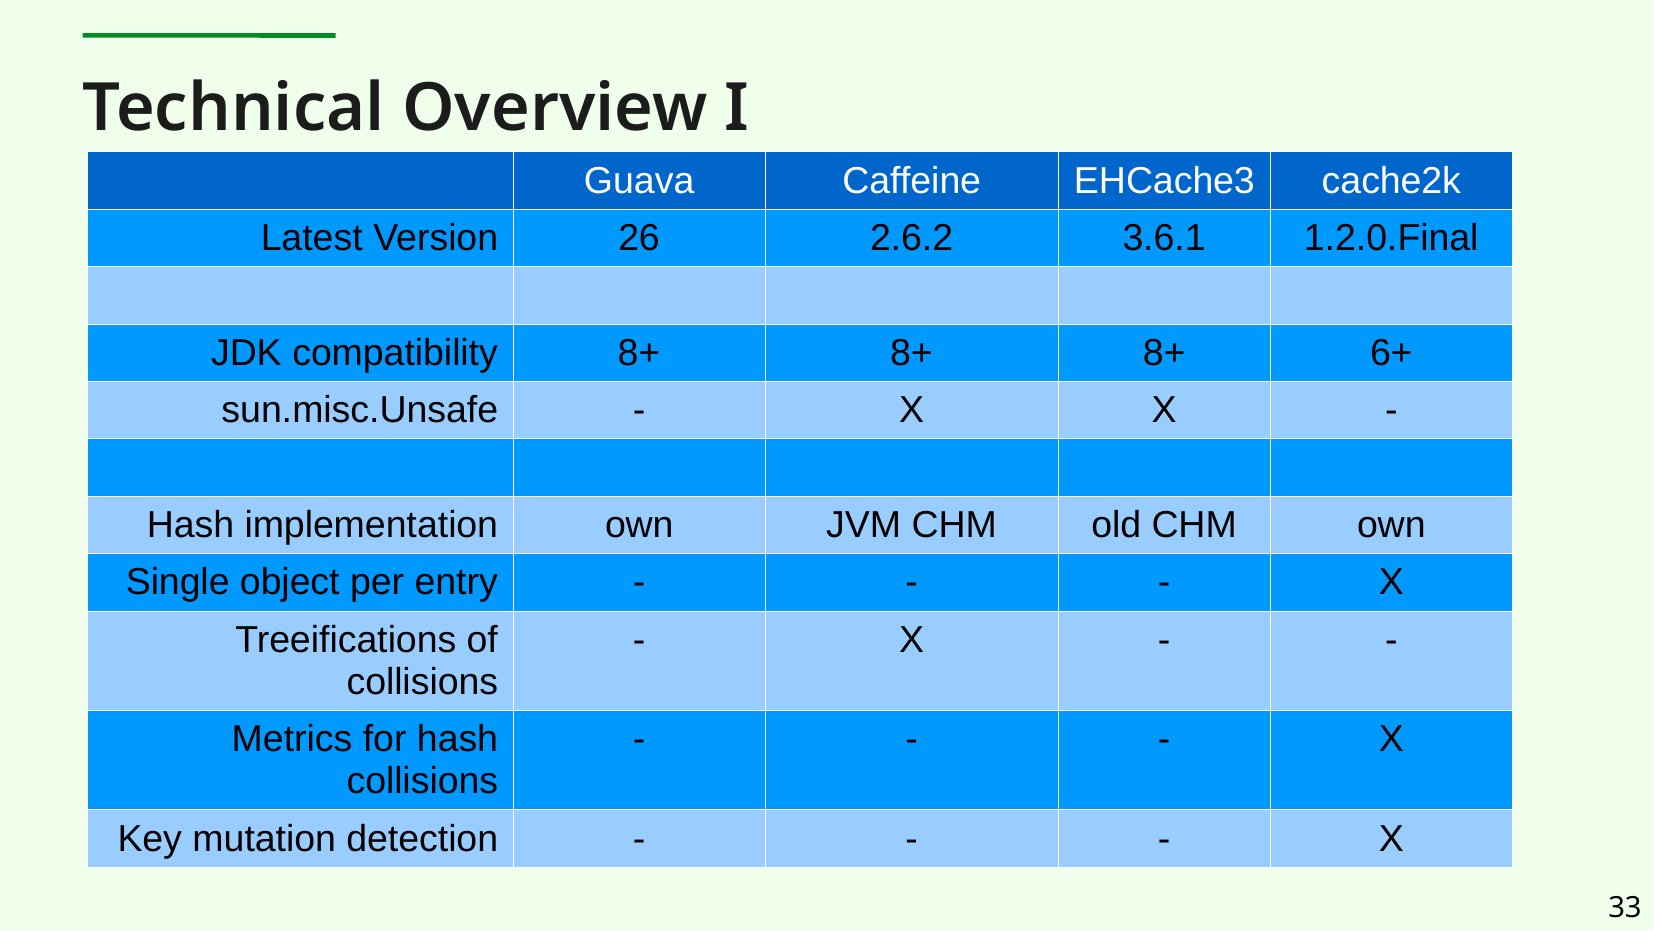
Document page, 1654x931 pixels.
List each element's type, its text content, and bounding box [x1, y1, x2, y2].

table_cell [514, 267, 765, 324]
table_cell JVM CHM [766, 497, 1058, 553]
table_cell - [1059, 711, 1270, 809]
table_cell - [1271, 612, 1512, 710]
table_cell own [514, 497, 765, 553]
table_cell X [1059, 382, 1270, 438]
table_cell 26 [514, 210, 765, 266]
table_cell - [1059, 554, 1270, 611]
table_cell - [766, 711, 1058, 809]
table_header [88, 152, 513, 209]
table_header cache2k [1271, 152, 1512, 209]
table_cell - [1059, 810, 1270, 867]
table_header Caffeine [766, 152, 1058, 209]
table_cell 8+ [1059, 325, 1270, 381]
table_cell - [514, 810, 765, 867]
table_cell X [1271, 711, 1512, 809]
table_cell Single object per entry [88, 554, 513, 611]
table_cell 8+ [766, 325, 1058, 381]
table_cell - [514, 382, 765, 438]
table_cell - [1271, 382, 1512, 438]
table_cell 3.6.1 [1059, 210, 1270, 266]
table_cell Key mutation detection [88, 810, 513, 867]
table_cell [1059, 439, 1270, 496]
title Technical Overview I [82, 59, 1571, 193]
table_cell Metrics for hash collisions [88, 711, 513, 809]
table_header EHCache3 [1059, 152, 1270, 209]
table_cell [88, 267, 513, 324]
table_cell X [1271, 554, 1512, 611]
table_cell [766, 439, 1058, 496]
table_cell X [766, 382, 1058, 438]
table_cell sun.misc.Unsafe [88, 382, 513, 438]
table_cell 8+ [514, 325, 765, 381]
table_cell - [514, 711, 765, 809]
table_cell [1059, 267, 1270, 324]
table_cell Treeifications of collisions [88, 612, 513, 710]
table_cell old CHM [1059, 497, 1270, 553]
table_cell 6+ [1271, 325, 1512, 381]
table_cell X [1271, 810, 1512, 867]
table_cell 2.6.2 [766, 210, 1058, 266]
table_cell - [766, 810, 1058, 867]
table_cell - [514, 554, 765, 611]
table_cell [514, 439, 765, 496]
table_cell JDK compatibility [88, 325, 513, 381]
table_cell - [1059, 612, 1270, 710]
table_cell - [514, 612, 765, 710]
table_cell [1271, 267, 1512, 324]
table_cell 1.2.0.Final [1271, 210, 1512, 266]
table_cell own [1271, 497, 1512, 553]
table_cell Latest Version [88, 210, 513, 266]
table_header Guava [514, 152, 765, 209]
table_cell X [766, 612, 1058, 710]
table_cell [88, 439, 513, 496]
table_cell Hash implementation [88, 497, 513, 553]
table_cell [766, 267, 1058, 324]
table_cell - [766, 554, 1058, 611]
table_cell [1271, 439, 1512, 496]
